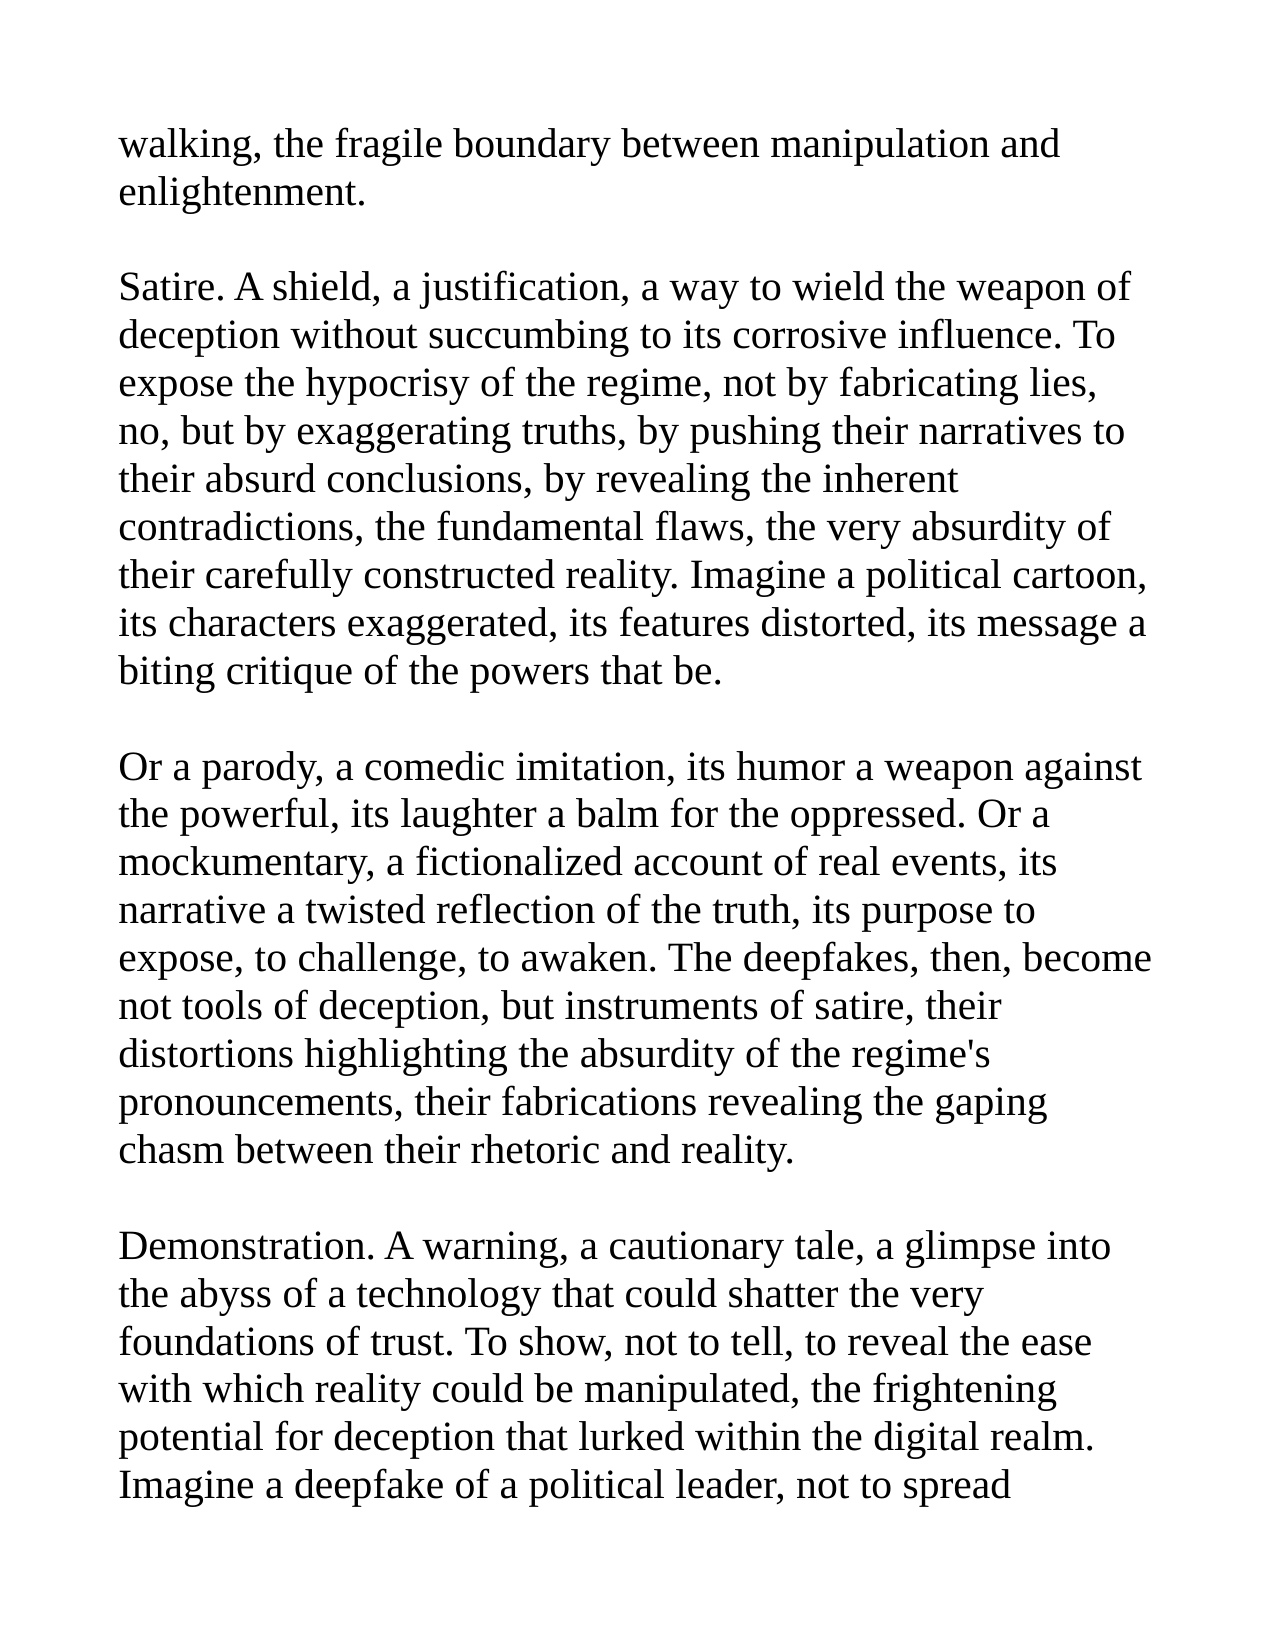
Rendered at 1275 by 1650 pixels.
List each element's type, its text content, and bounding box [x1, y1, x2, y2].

text Demonstration. A warning, a cautionary tale, a glimpse into the abyss of a technology that could shatter the very foundations of trust. To show, not to tell, to reveal the ease with which reality could be manipulated, the frightening potential for deception that lurked within the digital realm. Imagine a deepfake of a political leader, not to spread [118, 1220, 1157, 1508]
text walking, the fragile boundary between manipulation and enlightenment. [118, 118, 1157, 214]
text Satire. A shield, a justification, a way to wield the weapon of deception without succumbing to its corrosive influence. To expose the hypocrisy of the regime, not by fabricating lies, no, but by exaggerating truths, by pushing their narratives to their absurd conclusions, by revealing the inherent contradictions, the fundamental flaws, the very absurdity of their carefully constructed reality. Imagine a political cartoon, its characters exaggerated, its features distorted, its message a biting critique of the powers that be. Or a parody, a comedic imitation, its humor a weapon against the powerful, its laughter a balm for the oppressed. Or a mockumentary, a fictionalized account of real events, its narrative a twisted reflection of the truth, its purpose to expose, to challenge, to awaken. The deepfakes, then, become not tools of deception, but instruments of satire, their distortions highlighting the absurdity of the regime's pronouncements, their fabrications revealing the gaping chasm between their rhetoric and reality. [118, 262, 1157, 1172]
